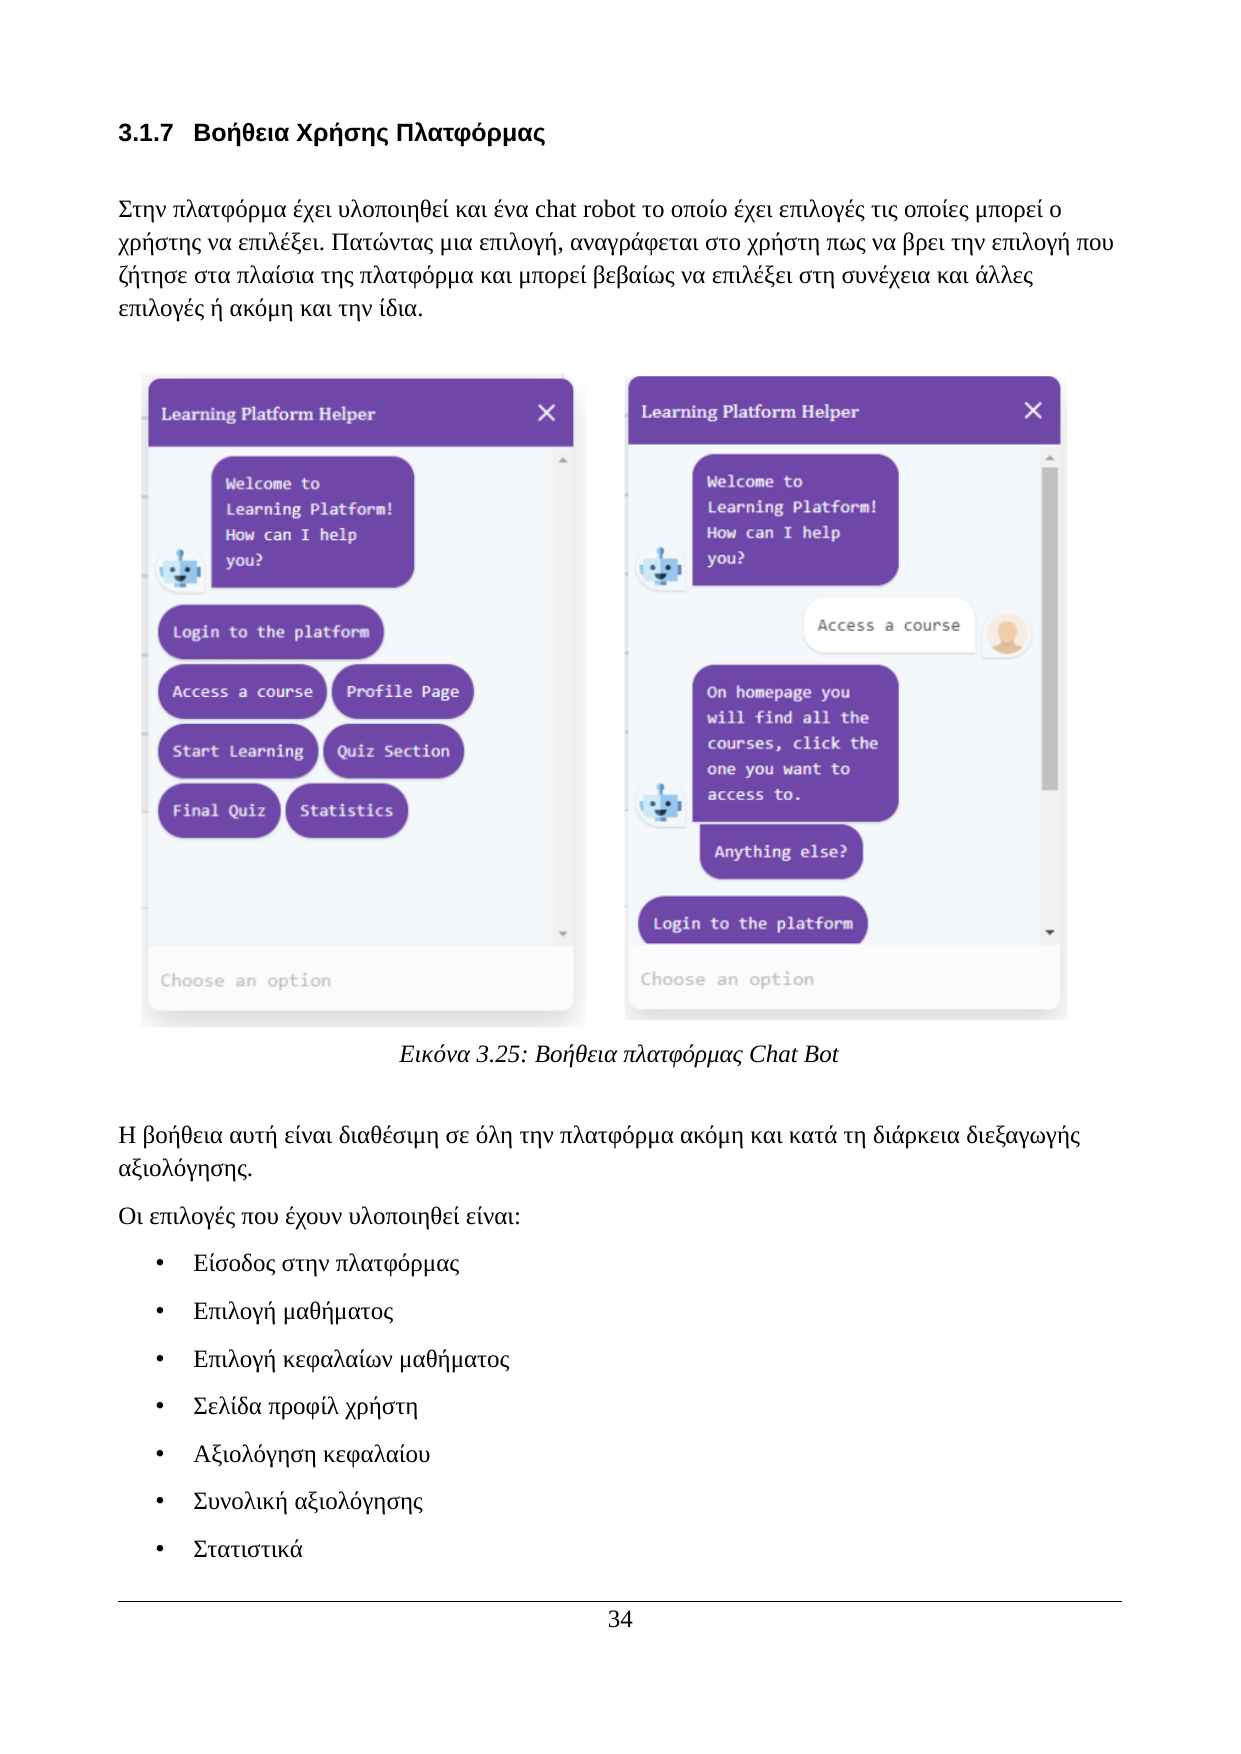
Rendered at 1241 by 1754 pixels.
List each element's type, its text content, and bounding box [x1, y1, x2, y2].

list Επιλογή μαθήματος [156, 1296, 1122, 1325]
text Οι επιλογές που έχουν υλοποιηθεί είναι: [118, 1201, 1122, 1229]
subtitle Βοήθεια Χρήσης Πλατφόρμας [118, 118, 1122, 147]
list Αξιολόγηση κεφαλαίου [156, 1439, 1122, 1468]
list Συνολική αξιολόγησης [156, 1486, 1122, 1515]
text Στην πλατφόρμα έχει υλοποιηθεί και ένα chat robot το οποίο έχει επιλογές τις οποίες μπορεί ο χρήστης να επιλέξει. Πατώντας μια επιλογή, αναγράφεται στο χρήστη πως να βρει την επιλογή που ζήτησε στα πλαίσια της πλατφόρμα και μπορεί βεβαίως να επιλέξει στη συνέχεια και άλλες επιλογές ή ακόμη και την ίδια. [118, 194, 1122, 322]
list Επιλογή κεφαλαίων μαθήματος [156, 1344, 1122, 1372]
text Η βοήθεια αυτή είναι διαθέσιμη σε όλη την πλατφόρμα ακόμη και κατά τη διάρκεια διεξαγωγής αξιολόγησης. [118, 1120, 1122, 1182]
picture [118, 353, 1123, 1040]
list Σελίδα προφίλ χρήστη [156, 1391, 1122, 1420]
list Στατιστικά [156, 1534, 1122, 1563]
list Είσοδος στην πλατφόρμας [156, 1248, 1122, 1277]
text Εικόνα 3.25: Βοήθεια πλατφόρμας Chat Bot [118, 1040, 1122, 1068]
